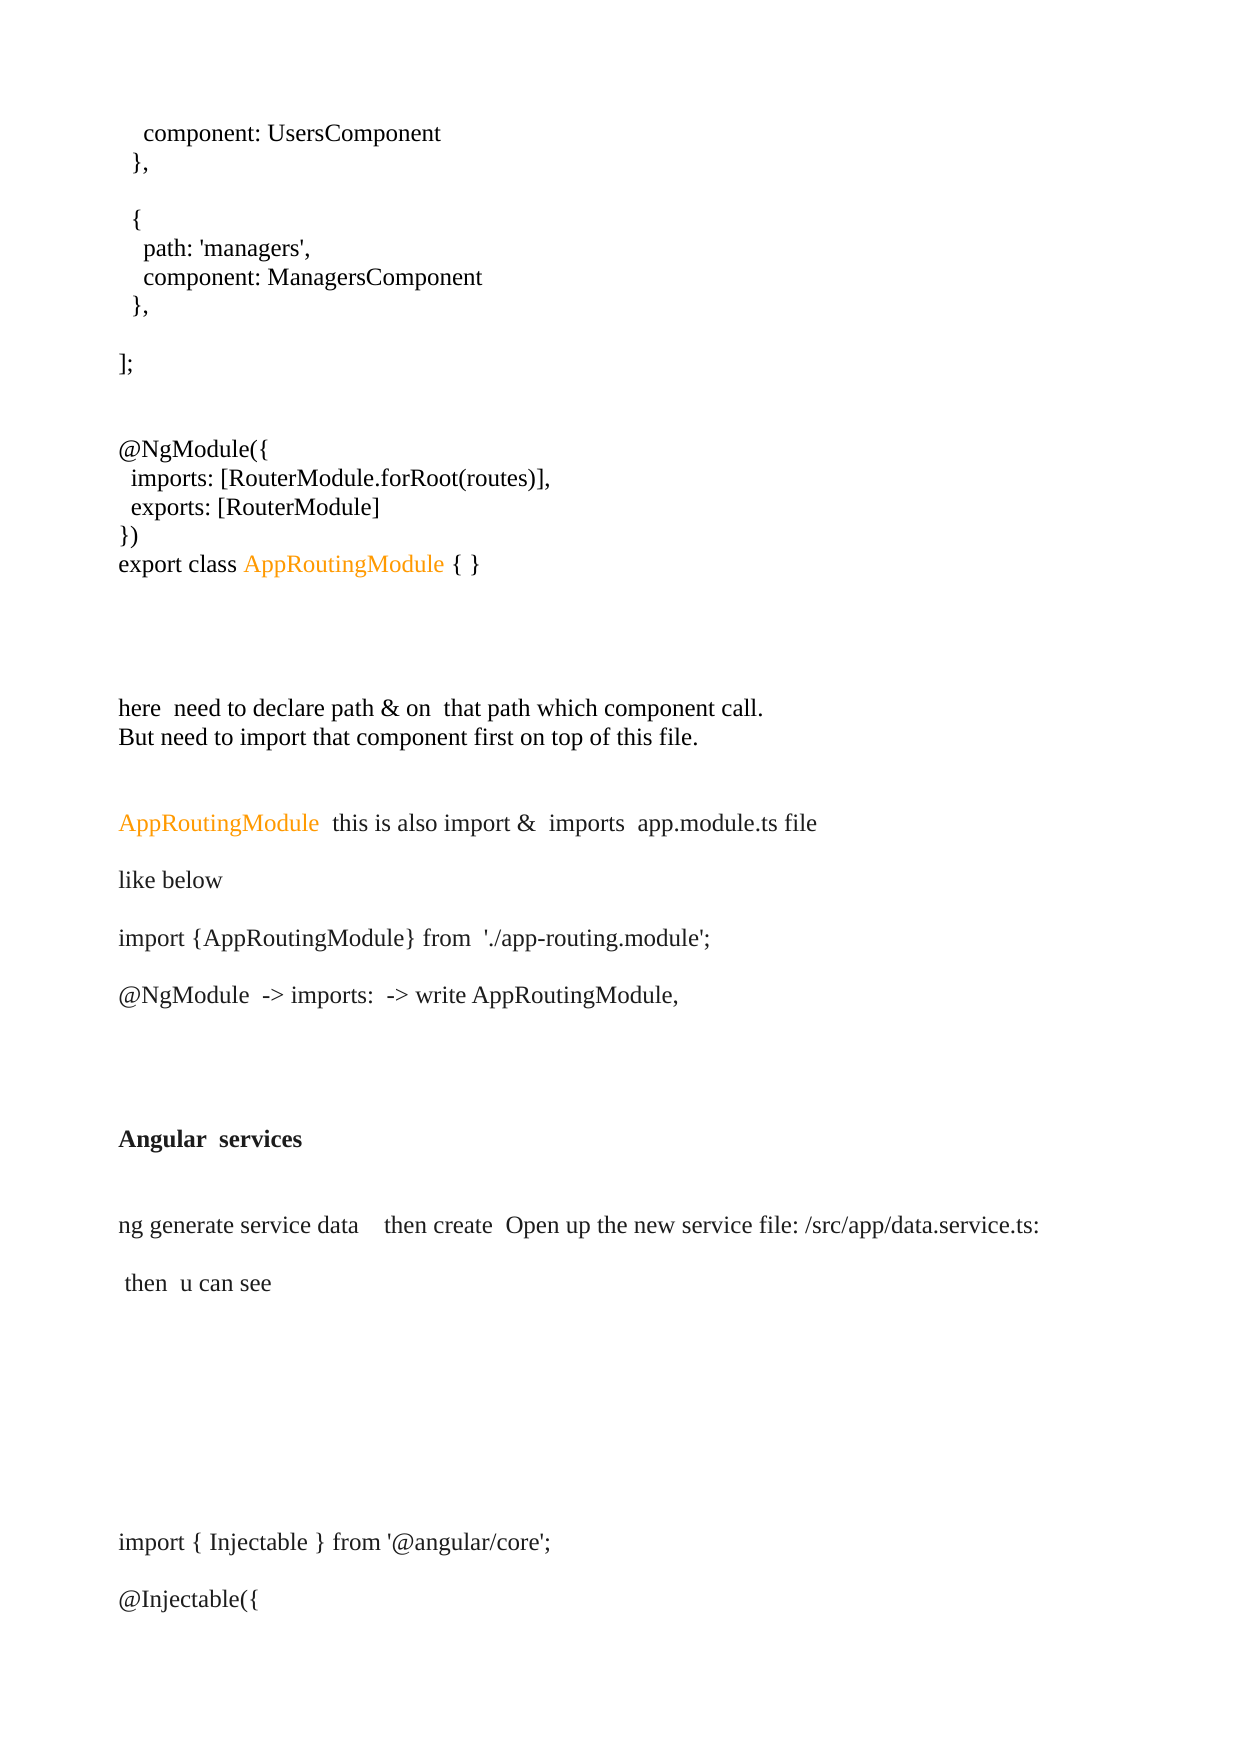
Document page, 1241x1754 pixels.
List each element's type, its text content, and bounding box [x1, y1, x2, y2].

text export class AppRoutingModule { } [118, 549, 1122, 578]
text }, [118, 291, 1122, 319]
text But need to import that component first on top of this file. [118, 722, 1122, 751]
text AppRoutingModule this is also import & imports app.module.ts file [118, 808, 1122, 837]
text }) [118, 521, 1122, 549]
text Angular services [118, 1124, 1122, 1153]
text @NgModule({ [118, 434, 1122, 463]
text @Injectable({ [118, 1584, 1122, 1613]
text here need to declare path & on that path which component call. [118, 693, 1122, 722]
text import { Injectable } from '@angular/core'; [118, 1527, 1122, 1556]
text }, [118, 147, 1122, 176]
text ng generate service data then create Open up the new service file: /src/app/data.service.ts: [118, 1211, 1122, 1239]
text ]; [118, 348, 1122, 377]
text component: ManagersComponent [118, 262, 1122, 291]
text { [118, 204, 1122, 233]
text component: UsersComponent [118, 118, 1122, 147]
text @NgModule -> imports: -> write AppRoutingModule, [118, 981, 1122, 1009]
text like below [118, 866, 1122, 894]
text exports: [RouterModule] [118, 492, 1122, 521]
text imports: [RouterModule.forRoot(routes)], [118, 463, 1122, 492]
text then u can see [118, 1268, 1122, 1297]
text import {AppRoutingModule} from './app-routing.module'; [118, 923, 1122, 952]
text path: 'managers', [118, 233, 1122, 262]
